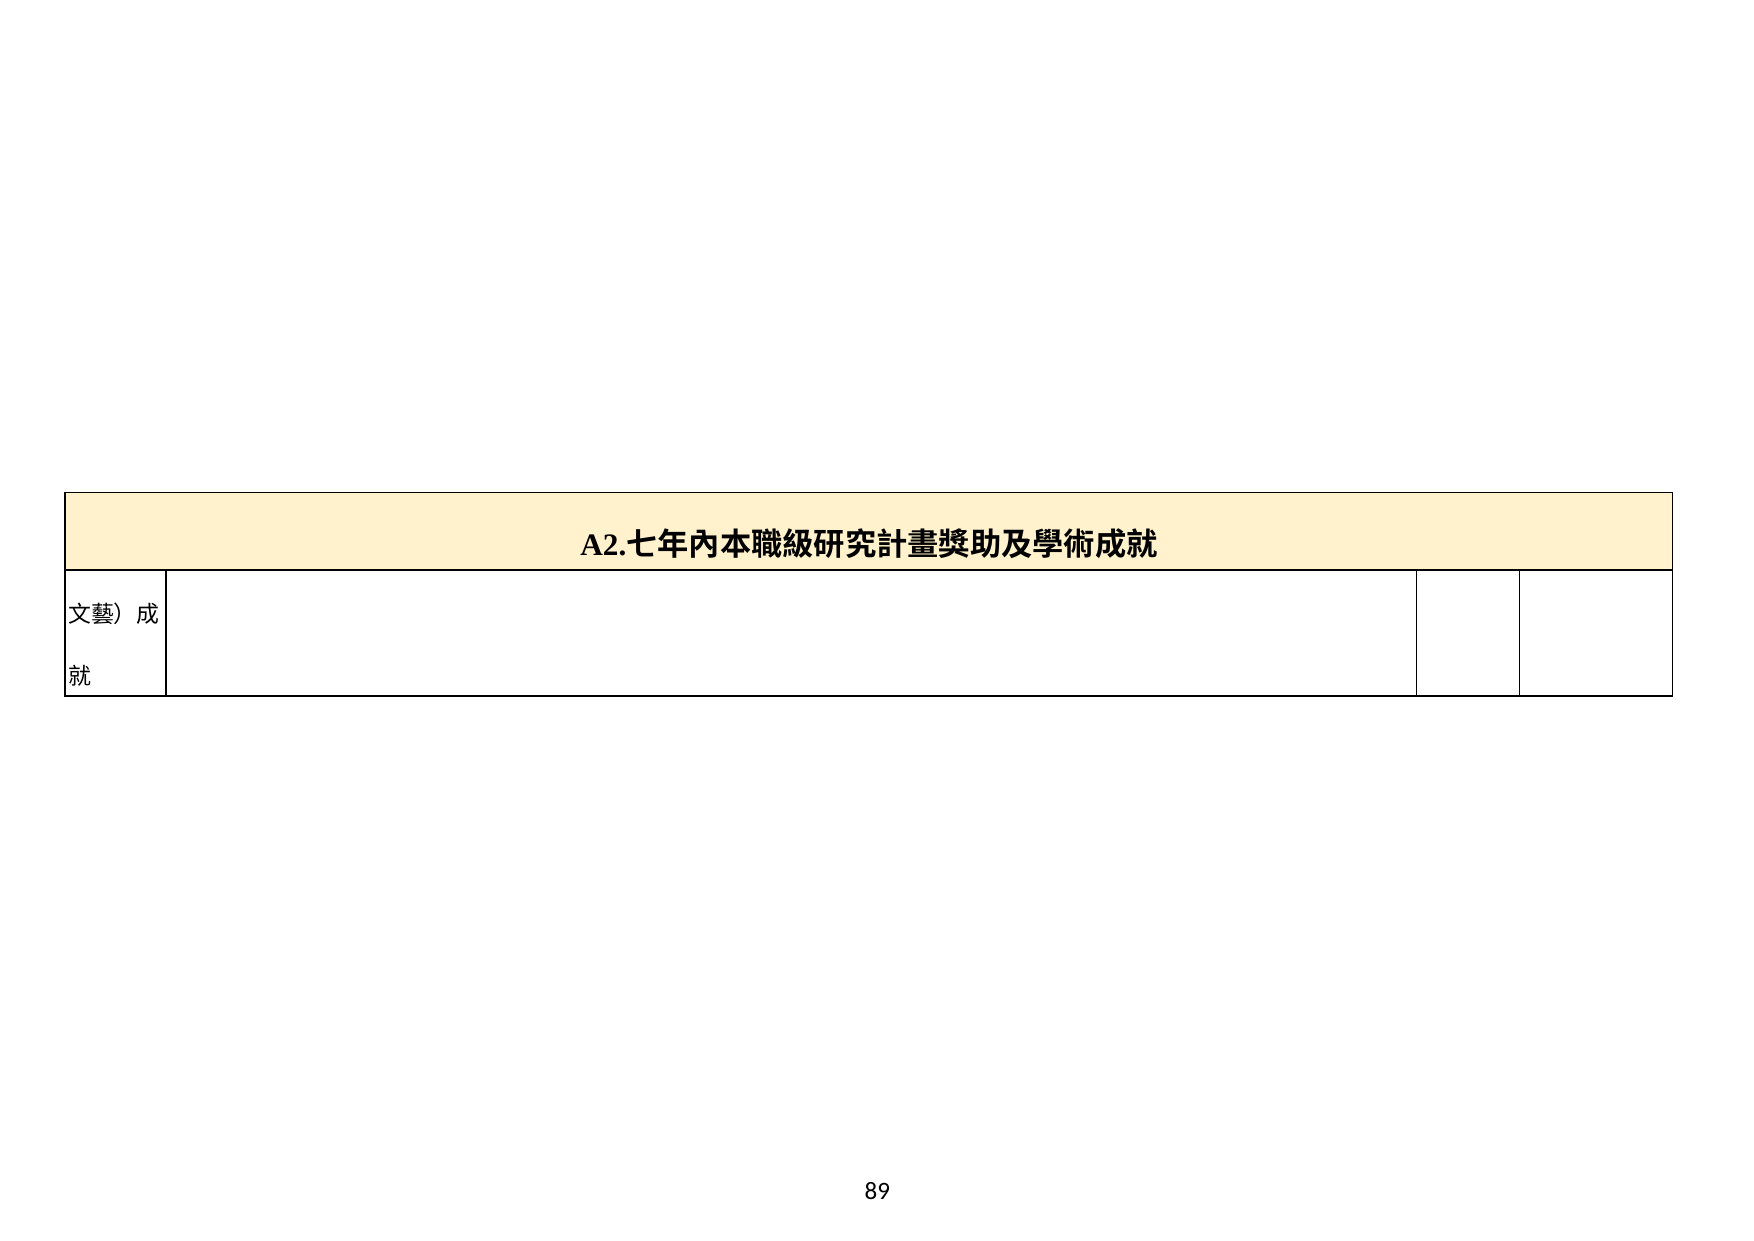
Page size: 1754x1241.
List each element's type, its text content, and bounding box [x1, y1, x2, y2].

table_cell [1417, 571, 1519, 695]
table_cell [167, 571, 1416, 695]
table_header A2.七年內本職級研究計畫獎助及學術成就 [66, 493, 1672, 569]
table_cell [1520, 571, 1672, 695]
table_cell 文藝）成就 [66, 571, 165, 695]
